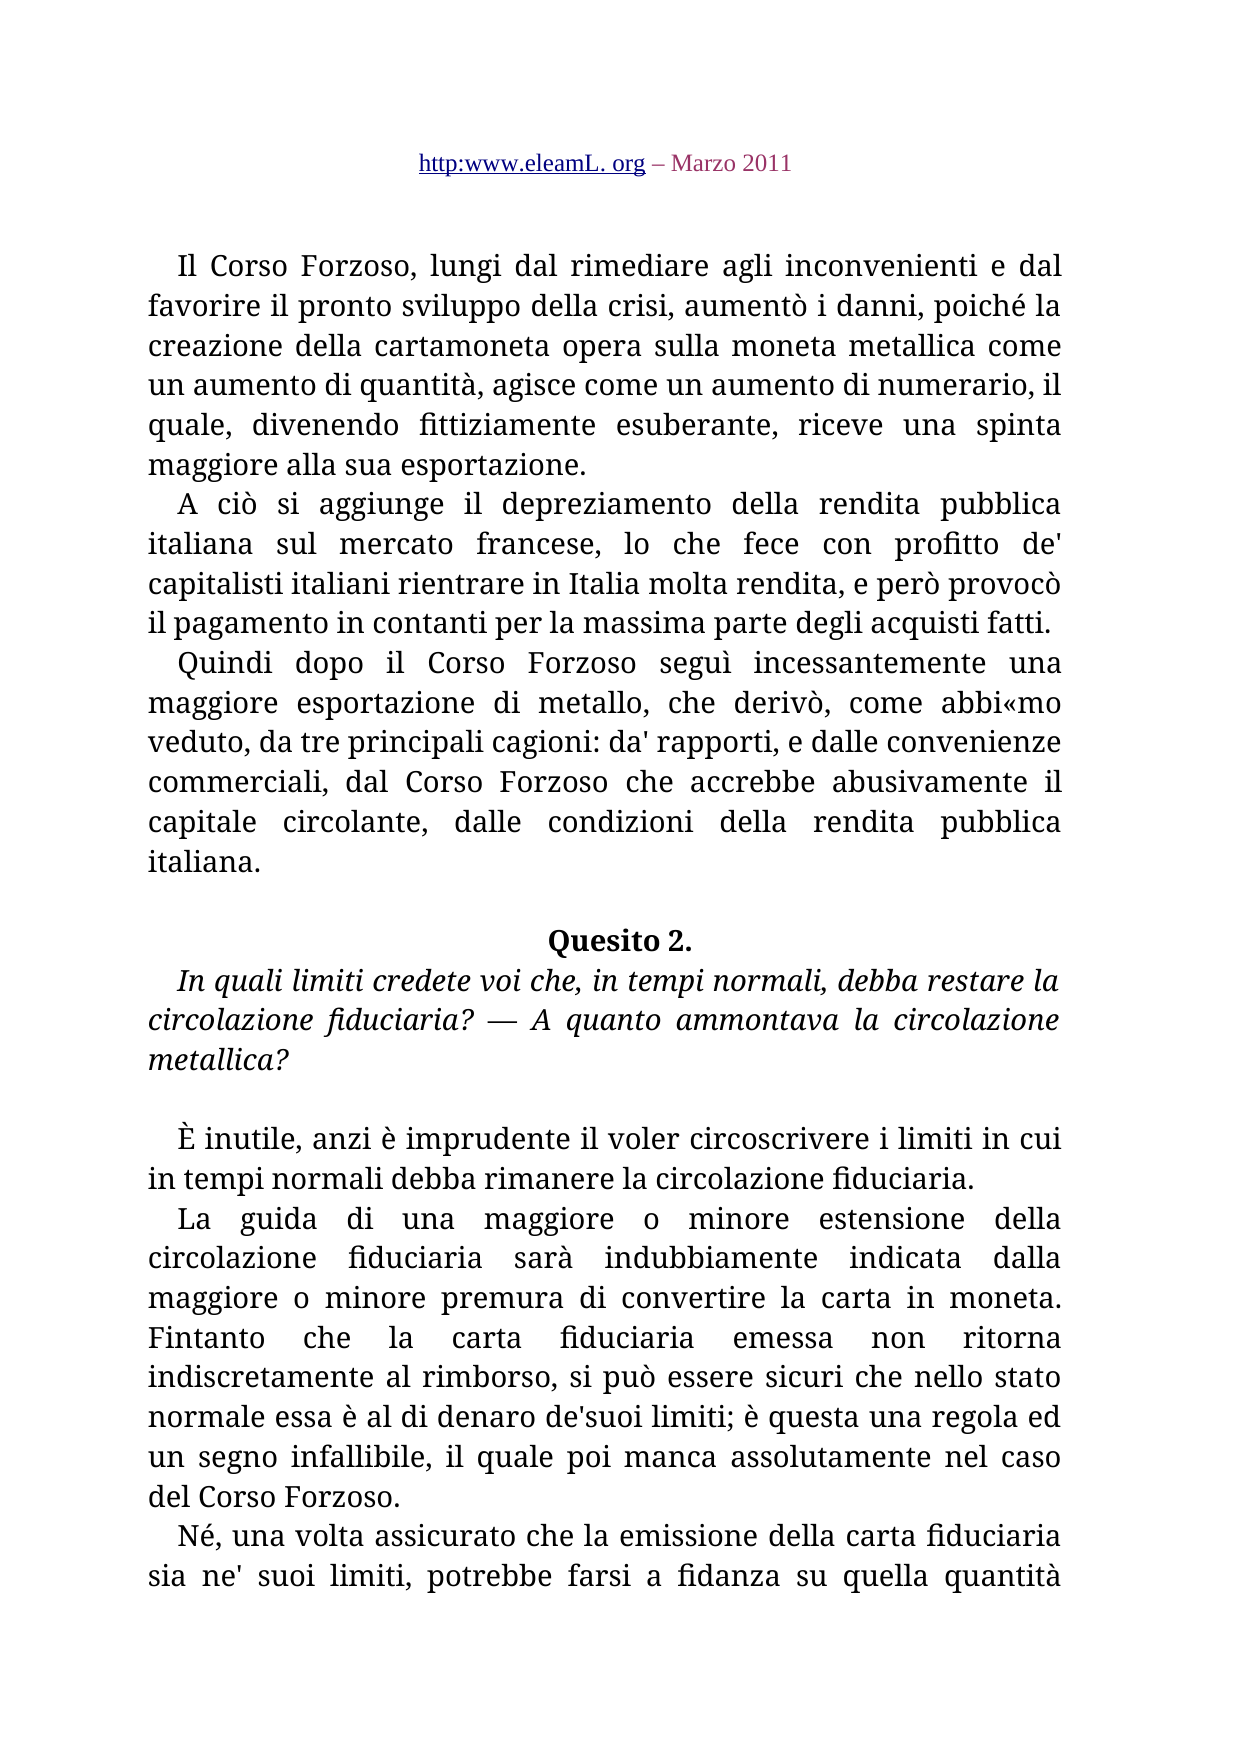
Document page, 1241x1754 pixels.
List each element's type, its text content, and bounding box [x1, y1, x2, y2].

text A ciò si aggiunge il depreziamento della rendita pubblica italiana sul mercato francese, lo che fece con profitto de' capitalisti italiani rientrare in Italia molta rendita, e però provocò il pagamento in contanti per la massima parte degli acquisti fatti. [148, 484, 1063, 642]
text La guida di una maggiore o minore estensione della circolazione fiduciaria sarà indubbiamente indicata dalla maggiore o minore premura di convertire la carta in moneta. Fintanto che la carta fiduciaria emessa non ritorna indiscretamente al rimborso, si può essere sicuri che nello stato normale essa è al di denaro de'suoi limiti; è questa una regola ed un segno infallibile, il quale poi manca assolutamente nel caso del Corso Forzoso. [148, 1198, 1063, 1516]
text Il Corso Forzoso, lungi dal rimediare agli inconvenienti e dal favorire il pronto sviluppo della crisi, aumentò i danni, poiché la creazione della cartamoneta opera sulla moneta metallica come un aumento di quantità, agisce come un aumento di numerario, il quale, divenendo fittiziamente esuberante, riceve una spinta maggiore alla sua esportazione. [148, 246, 1063, 484]
text Né, una volta assicurato che la emissione della carta fiduciaria sia ne' suoi limiti, potrebbe farsi a fidanza su quella quantità [148, 1516, 1063, 1595]
text Quesito 2. [148, 920, 1063, 960]
text Quindi dopo il Corso Forzoso seguì incessantemente una maggiore esportazione di metallo, che derivò, come abbi«mo veduto, da tre principali cagioni: da' rapporti, e dalle convenienze commerciali, dal Corso Forzoso che accrebbe abusivamente il capitale circolante, dalle condizioni della rendita pubblica italiana. [148, 642, 1063, 881]
text In quali limiti credete voi che, in tempi normali, debba restare la circolazione fiduciaria? — A quanto ammontava la circolazione metallica? [148, 960, 1063, 1079]
text È inutile, anzi è imprudente il voler circoscrivere i limiti in cui in tempi normali debba rimanere la circolazione fiduciaria. [148, 1119, 1063, 1198]
